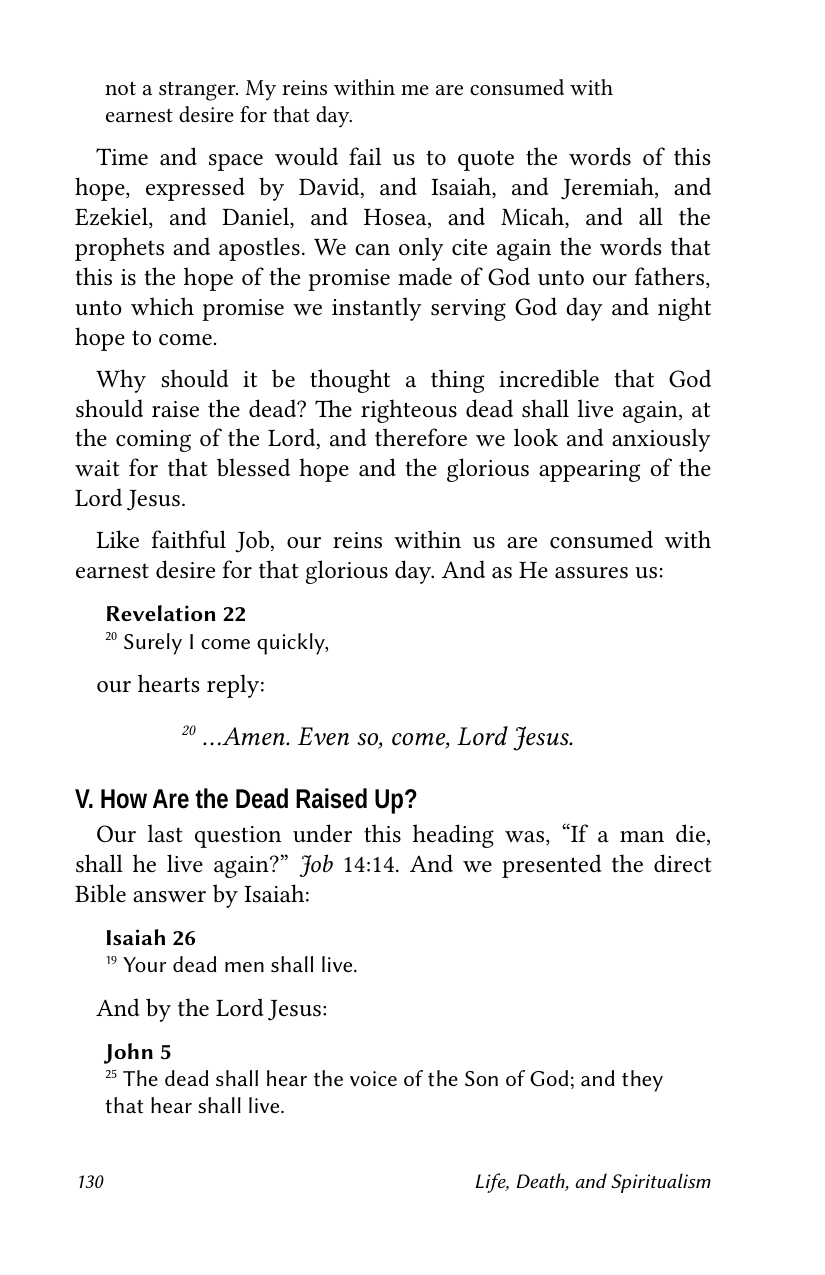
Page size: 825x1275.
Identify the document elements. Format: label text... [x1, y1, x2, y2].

text 20 ...Amen. Even so, come, Lord Jesus. [45, 721, 712, 752]
text Our last question under this heading was, “If a man die, shall he live again?” Job 14:14. And we presented the direct Bible answer by Isaiah: [75, 820, 712, 908]
subtitle V. How Are the Dead Raised Up? [75, 783, 712, 814]
text Revelation 22 [105, 601, 712, 627]
text Time and space would fail us to quote the words of this hope, expressed by David, and Isaiah, and Jeremiah, and Ezekiel, and Daniel, and Hosea, and Micah, and all the prophets and apostles. We can only cite again the words that this is the hope of the promise made of God unto our fathers, unto which promise we instantly serving God day and night hope to come. [75, 143, 712, 351]
text Like faithful Job, our reins within us are consumed with earnest desire for that glorious day. And as He assures us: [75, 526, 712, 585]
text our hearts reply: [75, 670, 712, 699]
text And by the Lord Jesus: [75, 994, 712, 1022]
text John 5 [105, 1039, 712, 1065]
text 19 Your dead men shall live. [105, 952, 682, 978]
text not a stranger. My reins within me are consumed with earnest desire for that day. [105, 75, 682, 128]
text Isaiah 26 [105, 924, 712, 951]
text 25 The dead shall hear the voice of the Son of God; and they that hear shall live. [105, 1066, 682, 1119]
text Why should it be thought a thing incredible that God should raise the dead? The righteous dead shall live again, at the coming of the Lord, and therefore we look and anxiously wait for that blessed hope and the glorious appearing of the Lord Jesus. [75, 365, 712, 513]
text 20 Surely I come quickly, [105, 629, 682, 655]
